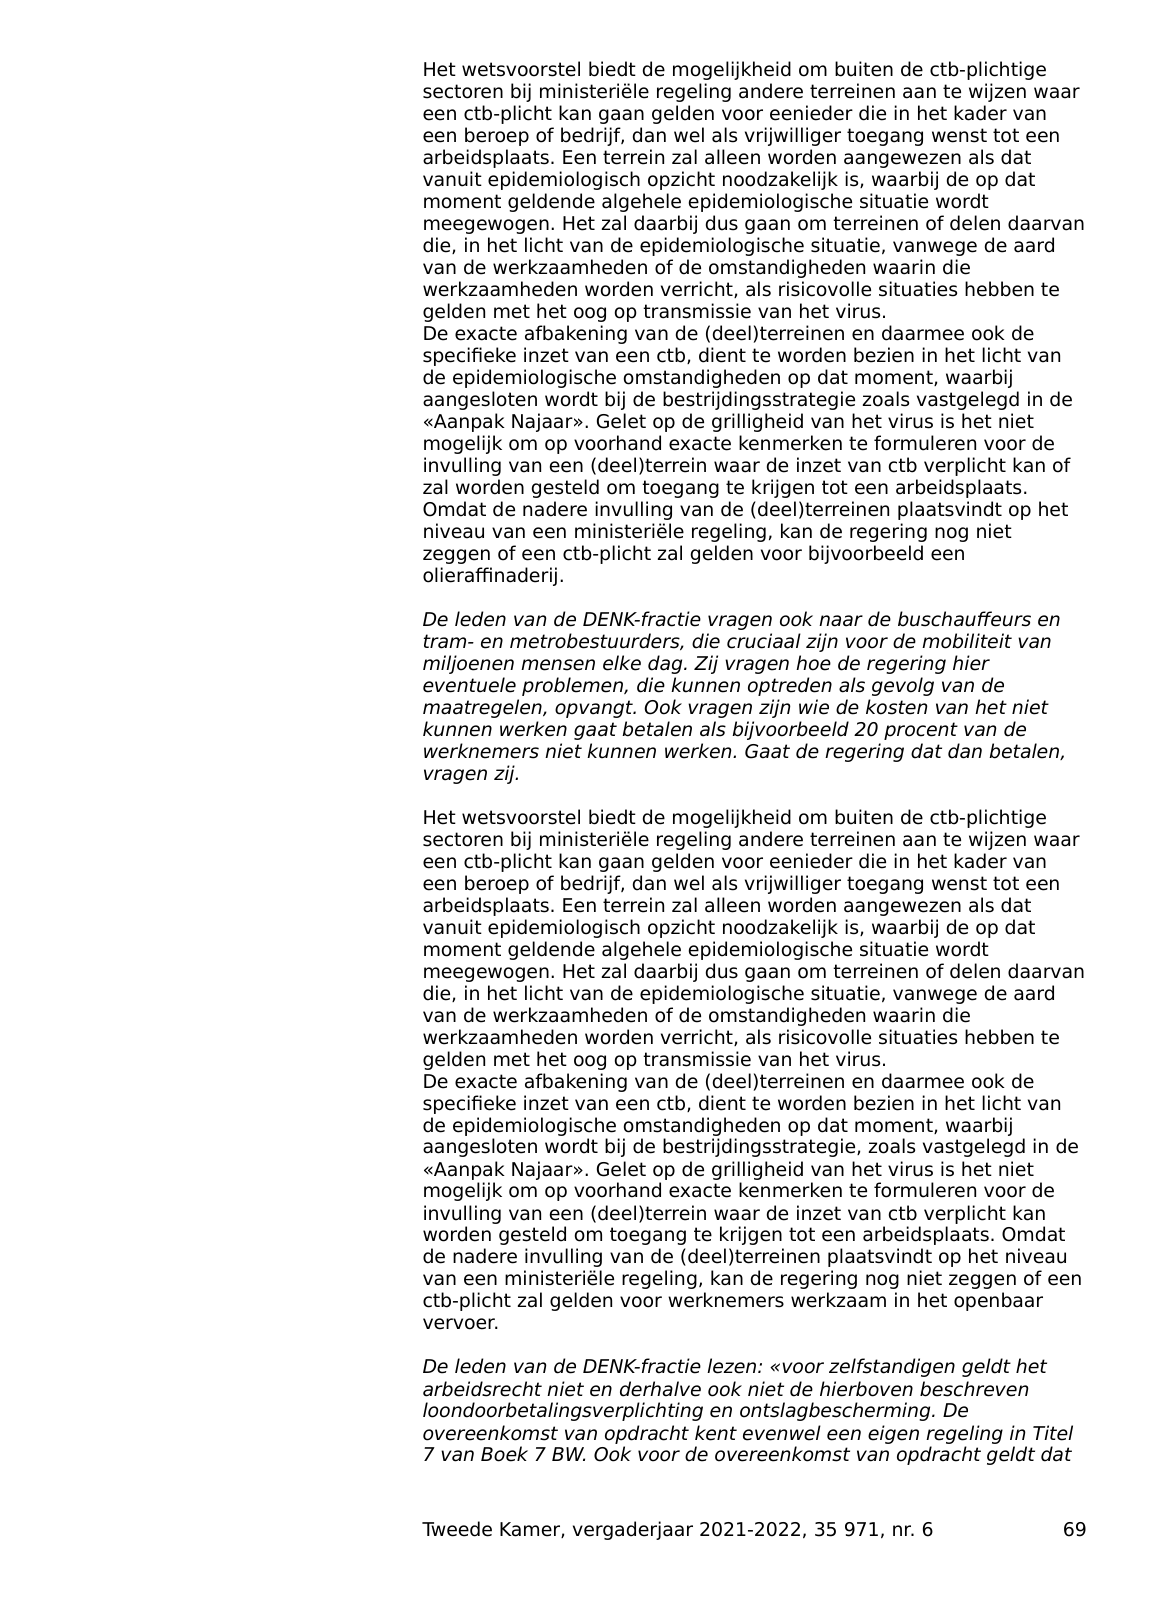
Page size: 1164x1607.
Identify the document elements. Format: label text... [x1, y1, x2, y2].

text De leden van de DENK-fractie vragen ook naar de buschauffeurs en tram- en metrobestuurders, die cruciaal zijn voor de mobiliteit van miljoenen mensen elke dag. Zij vragen hoe de regering hier eventuele problemen, die kunnen optreden als gevolg van de maatregelen, opvangt. Ook vragen zijn wie de kosten van het niet kunnen werken gaat betalen als bijvoorbeeld 20 procent van de werknemers niet kunnen werken. Gaat de regering dat dan betalen, vragen zij. [422, 609, 1087, 784]
text Het wetsvoorstel biedt de mogelijkheid om buiten de ctb-plichtige sectoren bij ministeriële regeling andere terreinen aan te wijzen waar een ctb-plicht kan gaan gelden voor eenieder die in het kader van een beroep of bedrijf, dan wel als vrijwilliger toegang wenst tot een arbeidsplaats. Een terrein zal alleen worden aangewezen als dat vanuit epidemiologisch opzicht noodzakelijk is, waarbij de op dat moment geldende algehele epidemiologische situatie wordt meegewogen. Het zal daarbij dus gaan om terreinen of delen daarvan die, in het licht van de epidemiologische situatie, vanwege de aard van de werkzaamheden of de omstandigheden waarin die werkzaamheden worden verricht, als risicovolle situaties hebben te gelden met het oog op transmissie van het virus. [422, 59, 1087, 323]
text Het wetsvoorstel biedt de mogelijkheid om buiten de ctb-plichtige sectoren bij ministeriële regeling andere terreinen aan te wijzen waar een ctb-plicht kan gaan gelden voor eenieder die in het kader van een beroep of bedrijf, dan wel als vrijwilliger toegang wenst tot een arbeidsplaats. Een terrein zal alleen worden aangewezen als dat vanuit epidemiologisch opzicht noodzakelijk is, waarbij de op dat moment geldende algehele epidemiologische situatie wordt meegewogen. Het zal daarbij dus gaan om terreinen of delen daarvan die, in het licht van de epidemiologische situatie, vanwege de aard van de werkzaamheden of de omstandigheden waarin die werkzaamheden worden verricht, als risicovolle situaties hebben te gelden met het oog op transmissie van het virus. [422, 807, 1087, 1071]
text De exacte afbakening van de (deel)terreinen en daarmee ook de specifieke inzet van een ctb, dient te worden bezien in het licht van de epidemiologische omstandigheden op dat moment, waarbij aangesloten wordt bij de bestrijdingsstrategie, zoals vastgelegd in de «Aanpak Najaar». Gelet op de grilligheid van het virus is het niet mogelijk om op voorhand exacte kenmerken te formuleren voor de invulling van een (deel)terrein waar de inzet van ctb verplicht kan worden gesteld om toegang te krijgen tot een arbeidsplaats. Omdat de nadere invulling van de (deel)terreinen plaatsvindt op het niveau van een ministeriële regeling, kan de regering nog niet zeggen of een ctb-plicht zal gelden voor werknemers werkzaam in het openbaar vervoer. [422, 1071, 1087, 1334]
text De exacte afbakening van de (deel)terreinen en daarmee ook de specifieke inzet van een ctb, dient te worden bezien in het licht van de epidemiologische omstandigheden op dat moment, waarbij aangesloten wordt bij de bestrijdingsstrategie zoals vastgelegd in de «Aanpak Najaar». Gelet op de grilligheid van het virus is het niet mogelijk om op voorhand exacte kenmerken te formuleren voor de invulling van een (deel)terrein waar de inzet van ctb verplicht kan of zal worden gesteld om toegang te krijgen tot een arbeidsplaats. Omdat de nadere invulling van de (deel)terreinen plaatsvindt op het niveau van een ministeriële regeling, kan de regering nog niet zeggen of een ctb-plicht zal gelden voor bijvoorbeeld een olieraffinaderij. [422, 323, 1087, 587]
text De leden van de DENK-fractie lezen: «voor zelfstandigen geldt het arbeidsrecht niet en derhalve ook niet de hierboven beschreven loondoorbetalingsverplichting en ontslagbescherming. De overeenkomst van opdracht kent evenwel een eigen regeling in Titel 7 van Boek 7 BW. Ook voor de overeenkomst van opdracht geldt dat [422, 1356, 1087, 1466]
